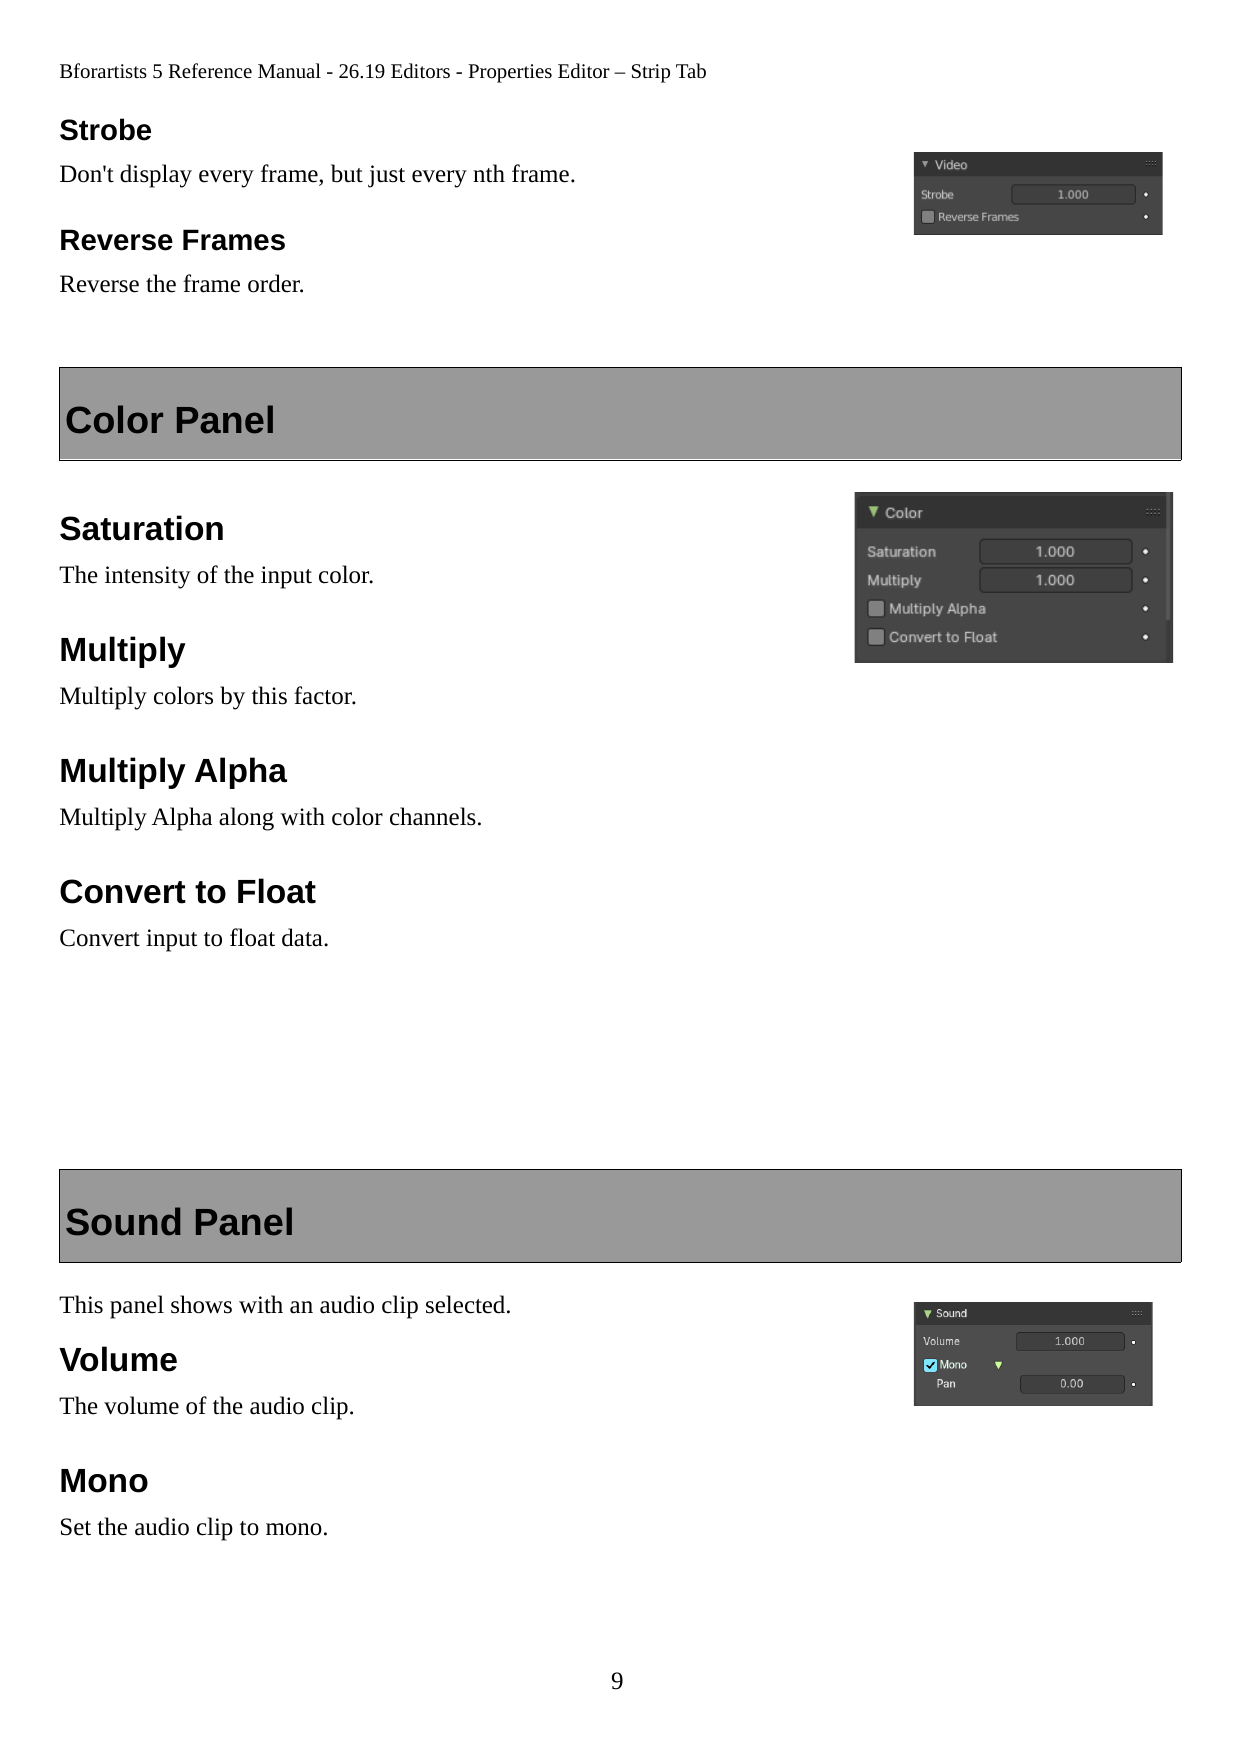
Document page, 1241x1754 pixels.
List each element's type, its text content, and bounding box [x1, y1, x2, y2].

subtitle Reverse Frames [59, 222, 1181, 256]
text Don't display every frame, but just every nth frame. [59, 159, 913, 188]
text Set the audio clip to mono. [59, 1512, 1181, 1541]
subtitle Multiply Alpha [59, 751, 1181, 790]
text Convert input to float data. [59, 923, 1181, 952]
subtitle Strobe [59, 113, 1181, 146]
text Multiply colors by this factor. [59, 681, 1181, 710]
subtitle Multiply [59, 630, 1181, 669]
table_header Sound Panel [60, 1170, 1181, 1262]
subtitle Mono [59, 1461, 1181, 1500]
picture [854, 492, 1174, 663]
subtitle [1174, 509, 1181, 548]
text The intensity of the input color. [59, 560, 854, 589]
table_header Color Panel [60, 368, 1181, 459]
text The volume of the audio clip. [59, 1391, 1181, 1420]
picture [913, 1302, 1153, 1406]
text Reverse the frame order. [59, 269, 1181, 297]
picture [913, 152, 1163, 235]
subtitle [1153, 1340, 1181, 1379]
text This panel shows with an audio clip selected. [59, 1290, 1181, 1319]
subtitle Convert to Float [59, 872, 1181, 911]
subtitle Saturation [59, 509, 854, 548]
subtitle Volume [59, 1340, 913, 1379]
text Multiply Alpha along with color channels. [59, 802, 1181, 831]
